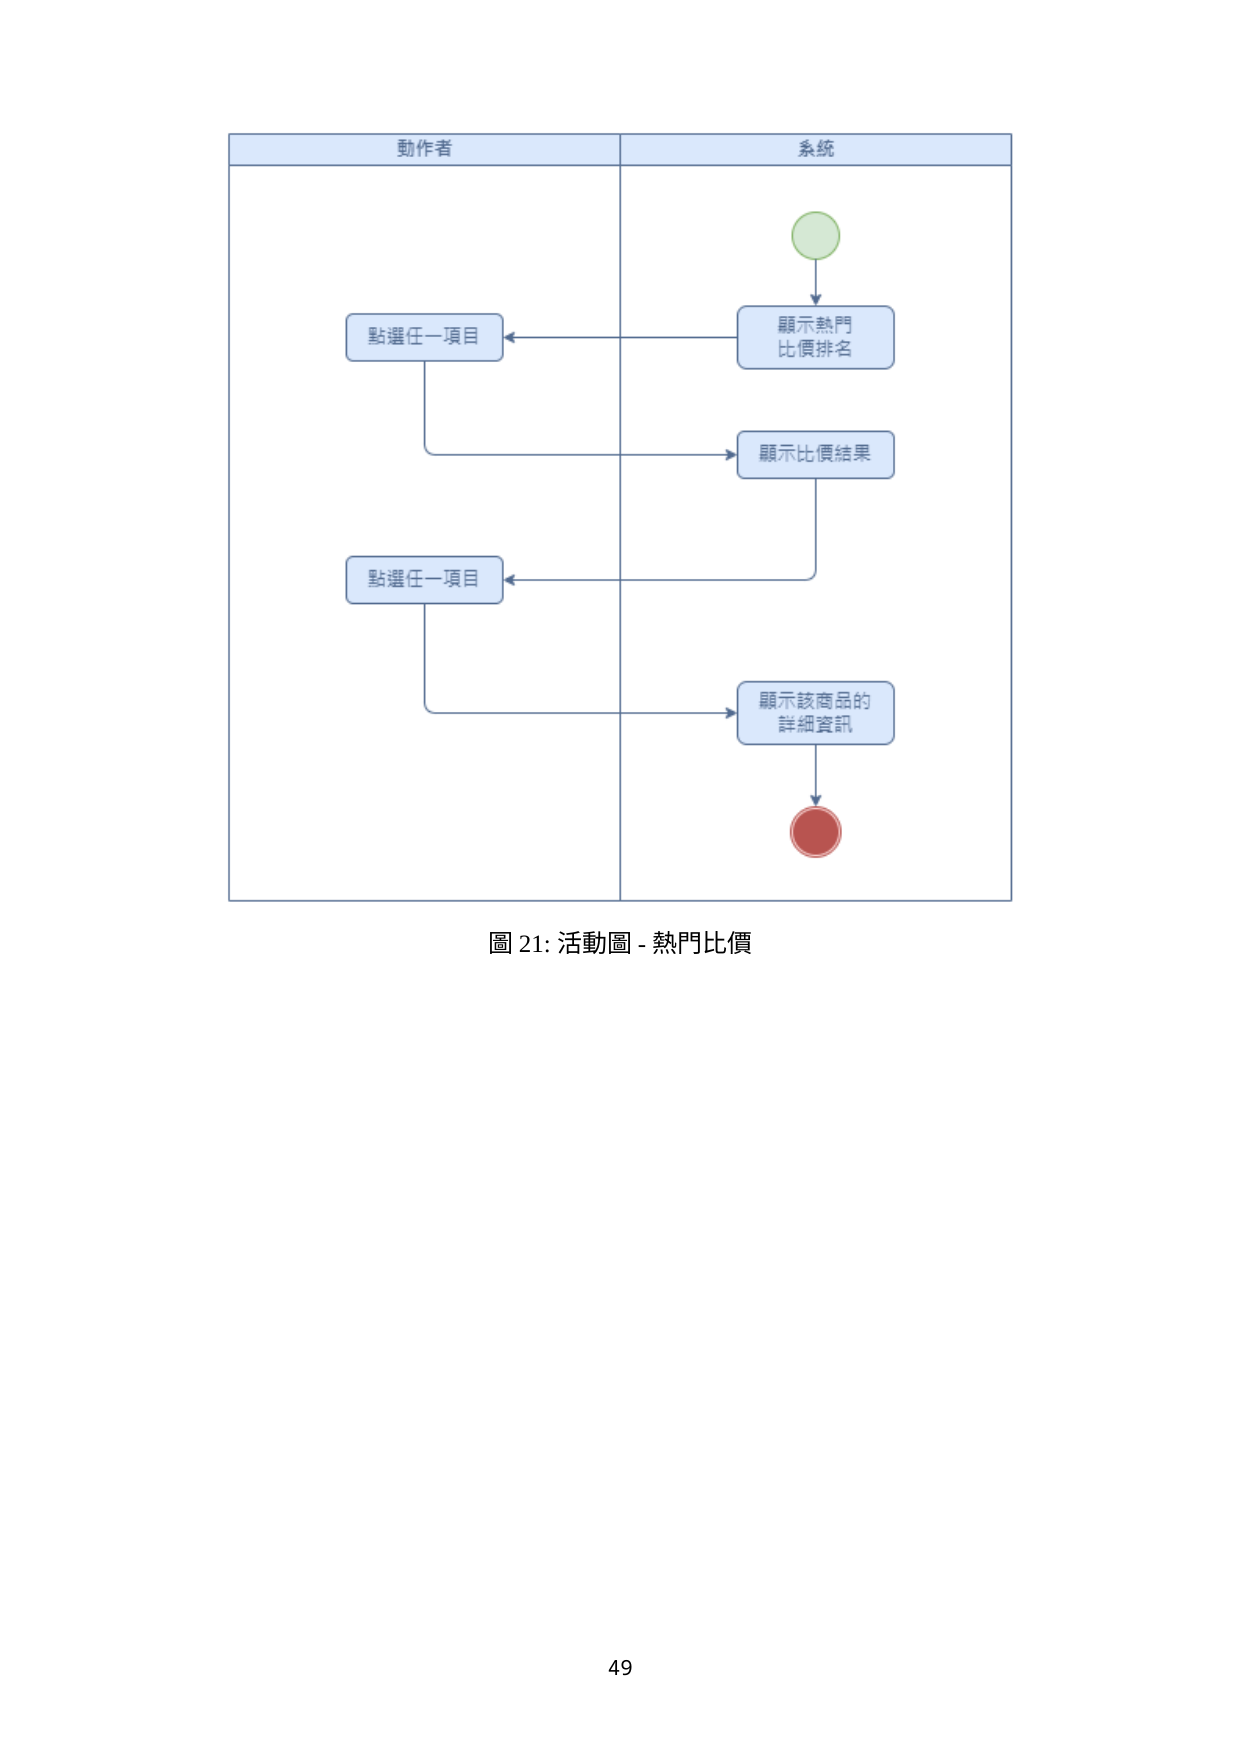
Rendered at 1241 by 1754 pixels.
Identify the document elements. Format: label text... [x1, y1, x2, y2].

picture [216, 121, 1024, 916]
text 圖 21: 活動圖 - 熱門比價 [216, 916, 1024, 960]
